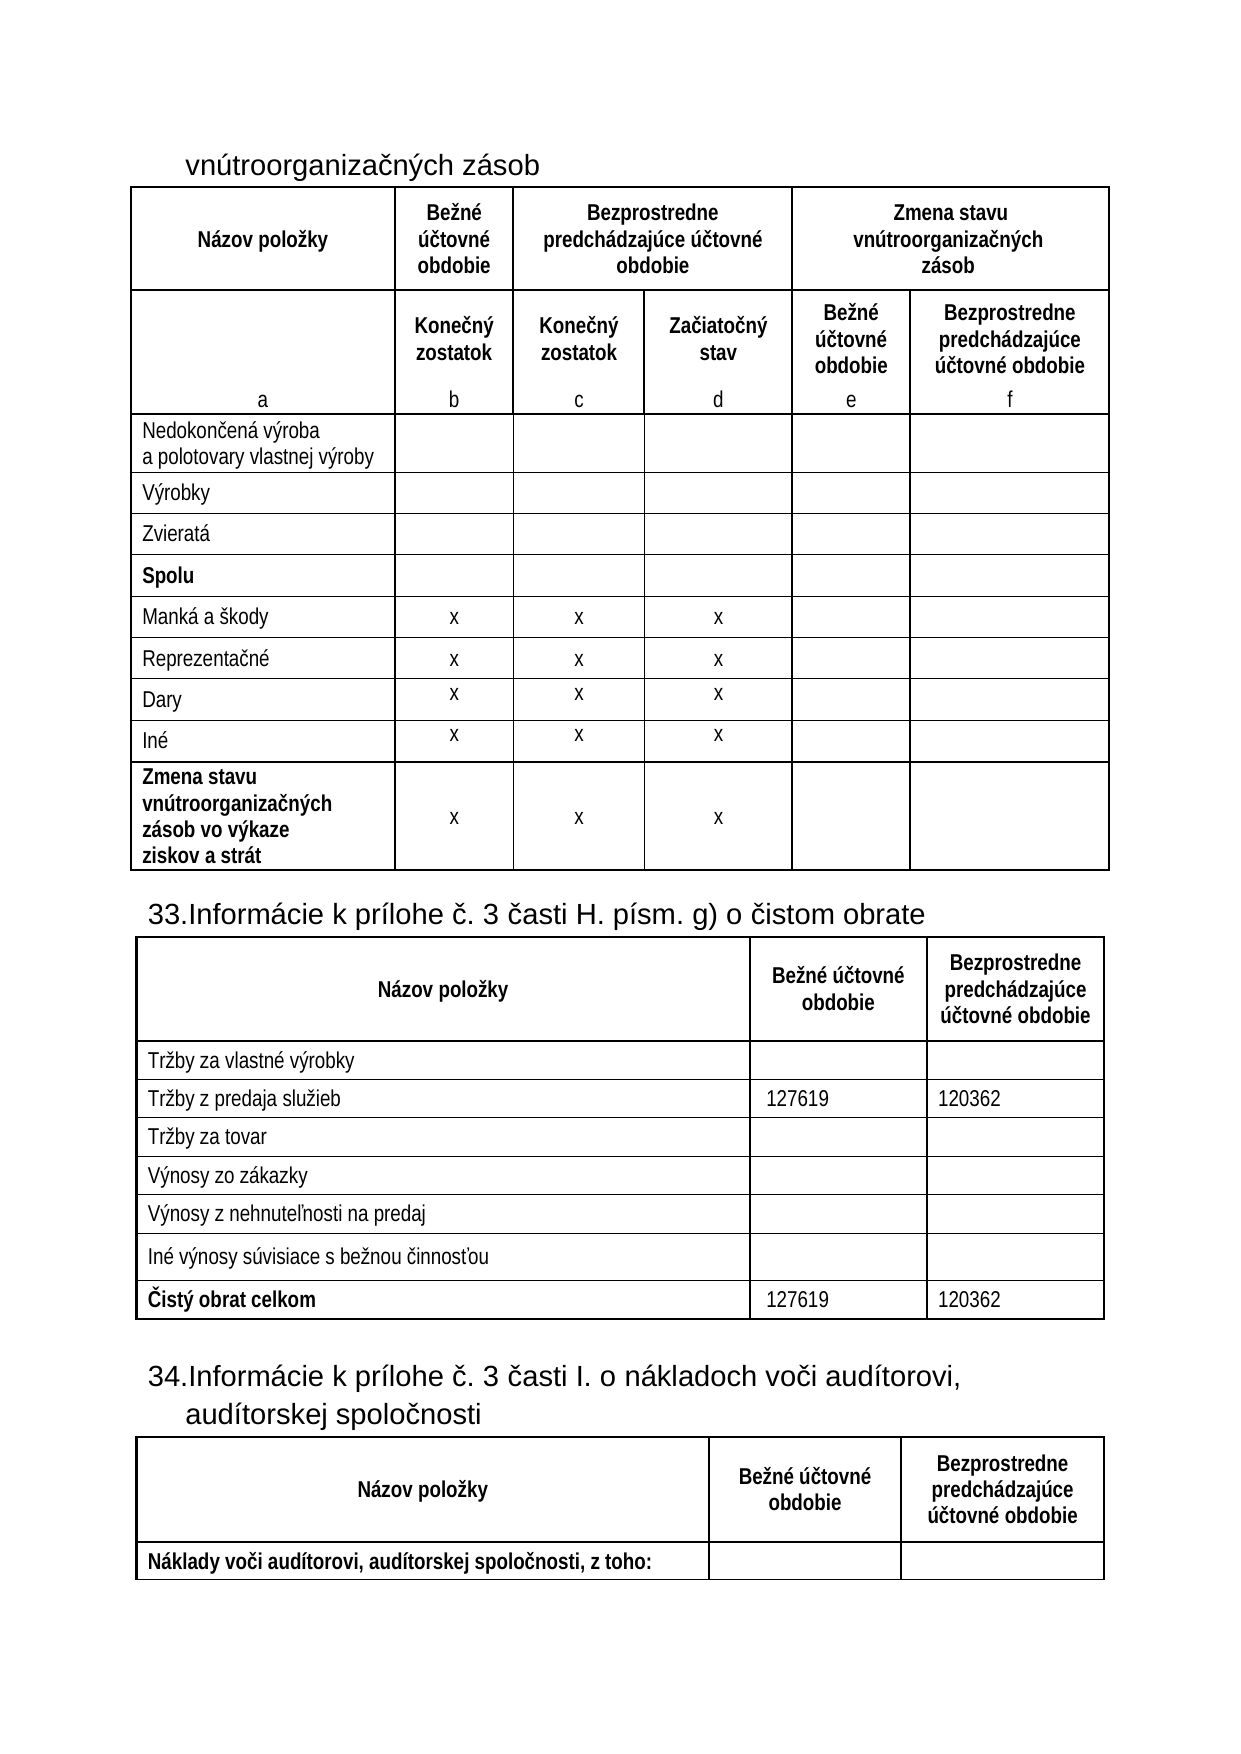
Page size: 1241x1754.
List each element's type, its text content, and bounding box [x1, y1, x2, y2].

table_cell Spolu [132, 555, 394, 596]
table_cell [645, 555, 791, 596]
table_cell [514, 415, 644, 472]
table_cell Začiatočný stav [645, 291, 791, 386]
table_cell [793, 514, 909, 554]
table_cell x [396, 679, 513, 720]
table_cell [911, 679, 1108, 720]
table_header Zmena stavu vnútroorganizačných zásob [793, 188, 1108, 289]
table_cell [751, 1118, 926, 1156]
table_cell b [396, 386, 512, 412]
table_cell [645, 473, 791, 513]
table_cell [751, 1195, 926, 1232]
table_header Bezprostredne predchádzajúce účtovné obdobie [928, 938, 1103, 1040]
table_cell x [645, 597, 791, 637]
table_cell x [514, 638, 644, 678]
table_cell x [396, 597, 513, 637]
table_cell x [645, 638, 791, 678]
table_cell [645, 514, 791, 554]
table_cell [514, 514, 644, 554]
table_cell x [514, 679, 644, 720]
table_cell [793, 679, 909, 720]
table_cell [911, 721, 1108, 761]
table_cell [911, 638, 1108, 678]
table_cell Dary [132, 679, 394, 720]
table_cell c [514, 386, 643, 412]
table_cell [710, 1543, 900, 1579]
table_cell [793, 555, 909, 596]
table_cell [514, 555, 644, 596]
table_cell 120362 [928, 1080, 1103, 1117]
table_cell Manká a škody [132, 597, 394, 637]
table_cell [911, 514, 1108, 554]
table_cell [793, 473, 909, 513]
table_cell Tržby za tovar [138, 1118, 749, 1156]
table_cell x [396, 638, 513, 678]
table_cell [645, 415, 791, 472]
table_cell Čistý obrat celkom [138, 1281, 749, 1318]
table_cell x [514, 721, 644, 761]
table_cell [911, 763, 1108, 868]
table_cell [793, 763, 909, 868]
table_header Bezprostredne predchádzajúce účtovné obdobie [902, 1438, 1103, 1541]
table_cell [793, 415, 909, 472]
table_cell a [132, 386, 394, 412]
table_cell 127619 [751, 1080, 926, 1117]
table_cell Nedokončená výroba a polotovary vlastnej výroby [132, 415, 394, 472]
table_cell Náklady voči audítorovi, audítorskej spoločnosti, z toho: [138, 1543, 708, 1579]
title Informácie k prílohe č. 3 časti H. písm. g) o čistom obrate [148, 897, 1093, 931]
table_cell Tržby za vlastné výrobky [138, 1042, 749, 1079]
table_cell [902, 1543, 1103, 1579]
table_cell Zvieratá [132, 514, 394, 554]
table_cell [928, 1157, 1103, 1194]
table_cell [396, 473, 513, 513]
table_header Názov položky [138, 938, 749, 1040]
table_cell x [645, 721, 791, 761]
table_cell Výnosy z nehnuteľnosti na predaj [138, 1195, 749, 1232]
table_cell [132, 291, 394, 386]
table_cell x [514, 597, 644, 637]
table_cell x [396, 763, 513, 868]
table_cell [928, 1195, 1103, 1232]
table_cell x [645, 763, 791, 868]
table_cell [793, 721, 909, 761]
table_cell Konečný zostatok [514, 291, 643, 386]
table_cell [396, 415, 513, 472]
table_cell [514, 473, 644, 513]
table_cell x [645, 679, 791, 720]
table_cell Výrobky [132, 473, 394, 513]
table_header Bežné účtovné obdobie [751, 938, 926, 1040]
table_cell [911, 555, 1108, 596]
table_cell [396, 514, 513, 554]
table_header Bežné účtovné obdobie [396, 188, 512, 289]
table_cell Zmena stavu vnútroorganizačných zásob vo výkaze ziskov a strát [132, 763, 394, 868]
table_cell [751, 1234, 926, 1280]
title vnútroorganizačných zásob [148, 148, 1093, 181]
table_header Bežné účtovné obdobie [710, 1438, 900, 1541]
table_cell 127619 [751, 1281, 926, 1318]
table_cell Reprezentačné [132, 638, 394, 678]
table_cell Bežné účtovné obdobie [793, 291, 909, 386]
table_cell [911, 473, 1108, 513]
table_header Názov položky [138, 1438, 708, 1541]
table_cell x [514, 763, 644, 868]
table_cell Konečný zostatok [396, 291, 512, 386]
table_cell [928, 1042, 1103, 1079]
table_header Názov položky [132, 188, 394, 289]
table_cell f [911, 386, 1108, 412]
table_cell [751, 1042, 926, 1079]
table_cell Výnosy zo zákazky [138, 1157, 749, 1194]
table_cell [911, 415, 1108, 472]
title Informácie k prílohe č. 3 časti I. o nákladoch voči audítorovi, audítorskej spoločnosti [148, 1359, 1093, 1431]
table_cell Iné výnosy súvisiace s bežnou činnosťou [138, 1234, 749, 1280]
table_cell [793, 638, 909, 678]
table_cell [396, 555, 513, 596]
table_cell [911, 597, 1108, 637]
table_cell [928, 1118, 1103, 1156]
table_cell [751, 1157, 926, 1194]
table_cell Iné [132, 721, 394, 761]
table_cell [793, 597, 909, 637]
table_cell Bezprostredne predchádzajúce účtovné obdobie [911, 291, 1108, 386]
table_header Bezprostredne predchádzajúce účtovné obdobie [514, 188, 791, 289]
table_cell Tržby z predaja služieb [138, 1080, 749, 1117]
table_cell d [645, 386, 791, 412]
table_cell 120362 [928, 1281, 1103, 1318]
table_cell x [396, 721, 513, 761]
table_cell e [793, 386, 909, 412]
table_cell [928, 1234, 1103, 1280]
